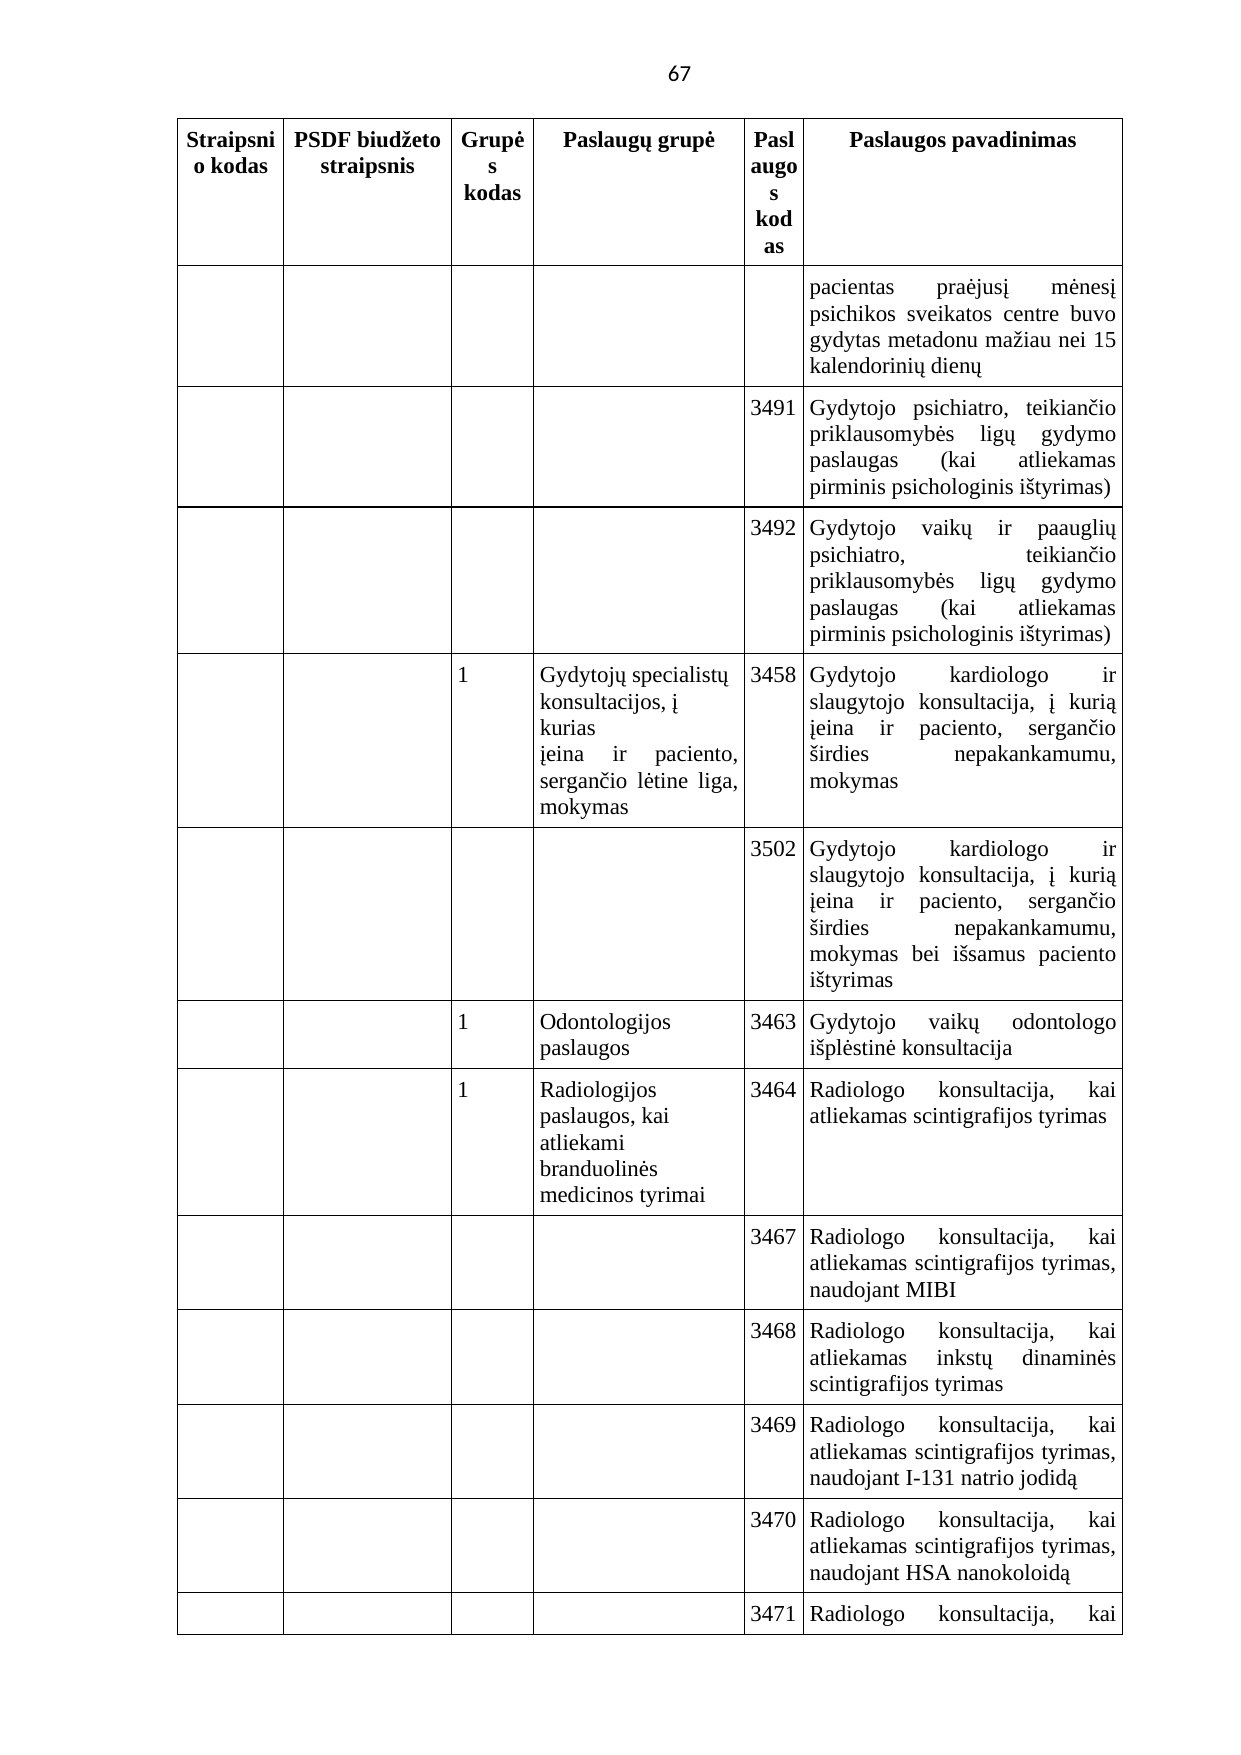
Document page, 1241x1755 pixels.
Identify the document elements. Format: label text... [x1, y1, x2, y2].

table_cell [452, 266, 533, 386]
table_cell [534, 1499, 744, 1592]
table_cell [178, 1499, 283, 1592]
table_cell [534, 508, 744, 653]
table_cell [178, 266, 283, 386]
table_cell 3502 [745, 828, 803, 1000]
table_cell [284, 1001, 451, 1068]
table_cell [284, 1405, 451, 1498]
table_cell [178, 387, 283, 506]
table_cell Gydytojo vaikų odontologo išplėstinė konsultacija [804, 1001, 1122, 1068]
table_cell [178, 654, 283, 827]
table_cell 3469 [745, 1405, 803, 1498]
table_cell 1 [452, 1001, 533, 1068]
table_cell [452, 1216, 533, 1309]
table_cell [452, 1310, 533, 1403]
table_cell 3464 [745, 1069, 803, 1215]
table_cell [534, 1216, 744, 1309]
table_cell Radiologijos paslaugos, kai atliekami branduolinės medicinos tyrimai [534, 1069, 744, 1215]
table_cell [534, 1405, 744, 1498]
table_cell Gydytojo vaikų ir paauglių psichiatro, teikiančio priklausomybės ligų gydymo paslaugas (kai atliekamas pirminis psichologinis ištyrimas) [804, 508, 1122, 653]
table_cell Radiologo konsultacija, kai atliekamas scintigrafijos tyrimas, naudojant MIBI [804, 1216, 1122, 1309]
table_cell 3491 [745, 387, 803, 506]
table_cell [284, 508, 451, 653]
table_cell pacientas praėjusį mėnesį psichikos sveikatos centre buvo gydytas metadonu mažiau nei 15 kalendorinių dienų [804, 266, 1122, 386]
table_cell Radiologo konsultacija, kai [804, 1593, 1122, 1633]
table_cell 3470 [745, 1499, 803, 1592]
table_cell [534, 1593, 744, 1633]
table_cell [178, 508, 283, 653]
table_cell [284, 266, 451, 386]
table_header PSDF biudžeto straipsnis [284, 119, 451, 265]
table_cell [178, 1001, 283, 1068]
table_cell 3471 [745, 1593, 803, 1633]
table_cell [178, 1216, 283, 1309]
table_cell Gydytojo psichiatro, teikiančio priklausomybės ligų gydymo paslaugas (kai atliekamas pirminis psichologinis ištyrimas) [804, 387, 1122, 506]
table_cell [284, 1216, 451, 1309]
table_cell Radiologo konsultacija, kai atliekamas scintigrafijos tyrimas [804, 1069, 1122, 1215]
table_cell [284, 1310, 451, 1403]
table_cell Odontologijos paslaugos [534, 1001, 744, 1068]
table_cell [284, 387, 451, 506]
table_cell [452, 1499, 533, 1592]
table_cell 1 [452, 1069, 533, 1215]
table_cell [534, 1310, 744, 1403]
table_cell Radiologo konsultacija, kai atliekamas inkstų dinaminės scintigrafijos tyrimas [804, 1310, 1122, 1403]
table_cell [284, 654, 451, 827]
table_cell Radiologo konsultacija, kai atliekamas scintigrafijos tyrimas, naudojant I-131 natrio jodidą [804, 1405, 1122, 1498]
table_cell [534, 828, 744, 1000]
table_cell [178, 1069, 283, 1215]
table_cell [745, 266, 803, 386]
table_cell [178, 828, 283, 1000]
table_cell [284, 1499, 451, 1592]
table_header Paslaugos pavadinimas [804, 119, 1122, 265]
table_cell [178, 1310, 283, 1403]
table_cell [452, 508, 533, 653]
table_cell 3458 [745, 654, 803, 827]
table_cell 1 [452, 654, 533, 827]
table_header Straipsnio kodas [178, 119, 283, 265]
table_header Paslaugų grupė [534, 119, 744, 265]
table_cell [452, 828, 533, 1000]
table_cell [452, 1405, 533, 1498]
table_cell [178, 1405, 283, 1498]
table_cell Gydytojo kardiologo ir slaugytojo konsultacija, į kurią įeina ir paciento, sergančio širdies nepakankamumu, mokymas [804, 654, 1122, 827]
table_cell [284, 1593, 451, 1633]
table_cell Gydytojų specialistų konsultacijos, į kurias įeina ir paciento, sergančio lėtine liga, mokymas [534, 654, 744, 827]
table_cell 3468 [745, 1310, 803, 1403]
table_cell [452, 1593, 533, 1633]
table_cell Gydytojo kardiologo ir slaugytojo konsultacija, į kurią įeina ir paciento, sergančio širdies nepakankamumu, mokymas bei išsamus paciento ištyrimas [804, 828, 1122, 1000]
table_header Grupės kodas [452, 119, 533, 265]
table_header Paslaugos kodas [745, 119, 803, 265]
table_cell [284, 1069, 451, 1215]
table_cell [534, 266, 744, 386]
table_cell [534, 387, 744, 506]
table_cell 3492 [745, 508, 803, 653]
table_cell [452, 387, 533, 506]
table_cell [178, 1593, 283, 1633]
table_cell 3467 [745, 1216, 803, 1309]
table_cell Radiologo konsultacija, kai atliekamas scintigrafijos tyrimas, naudojant HSA nanokoloidą [804, 1499, 1122, 1592]
table_cell 3463 [745, 1001, 803, 1068]
table_cell [284, 828, 451, 1000]
